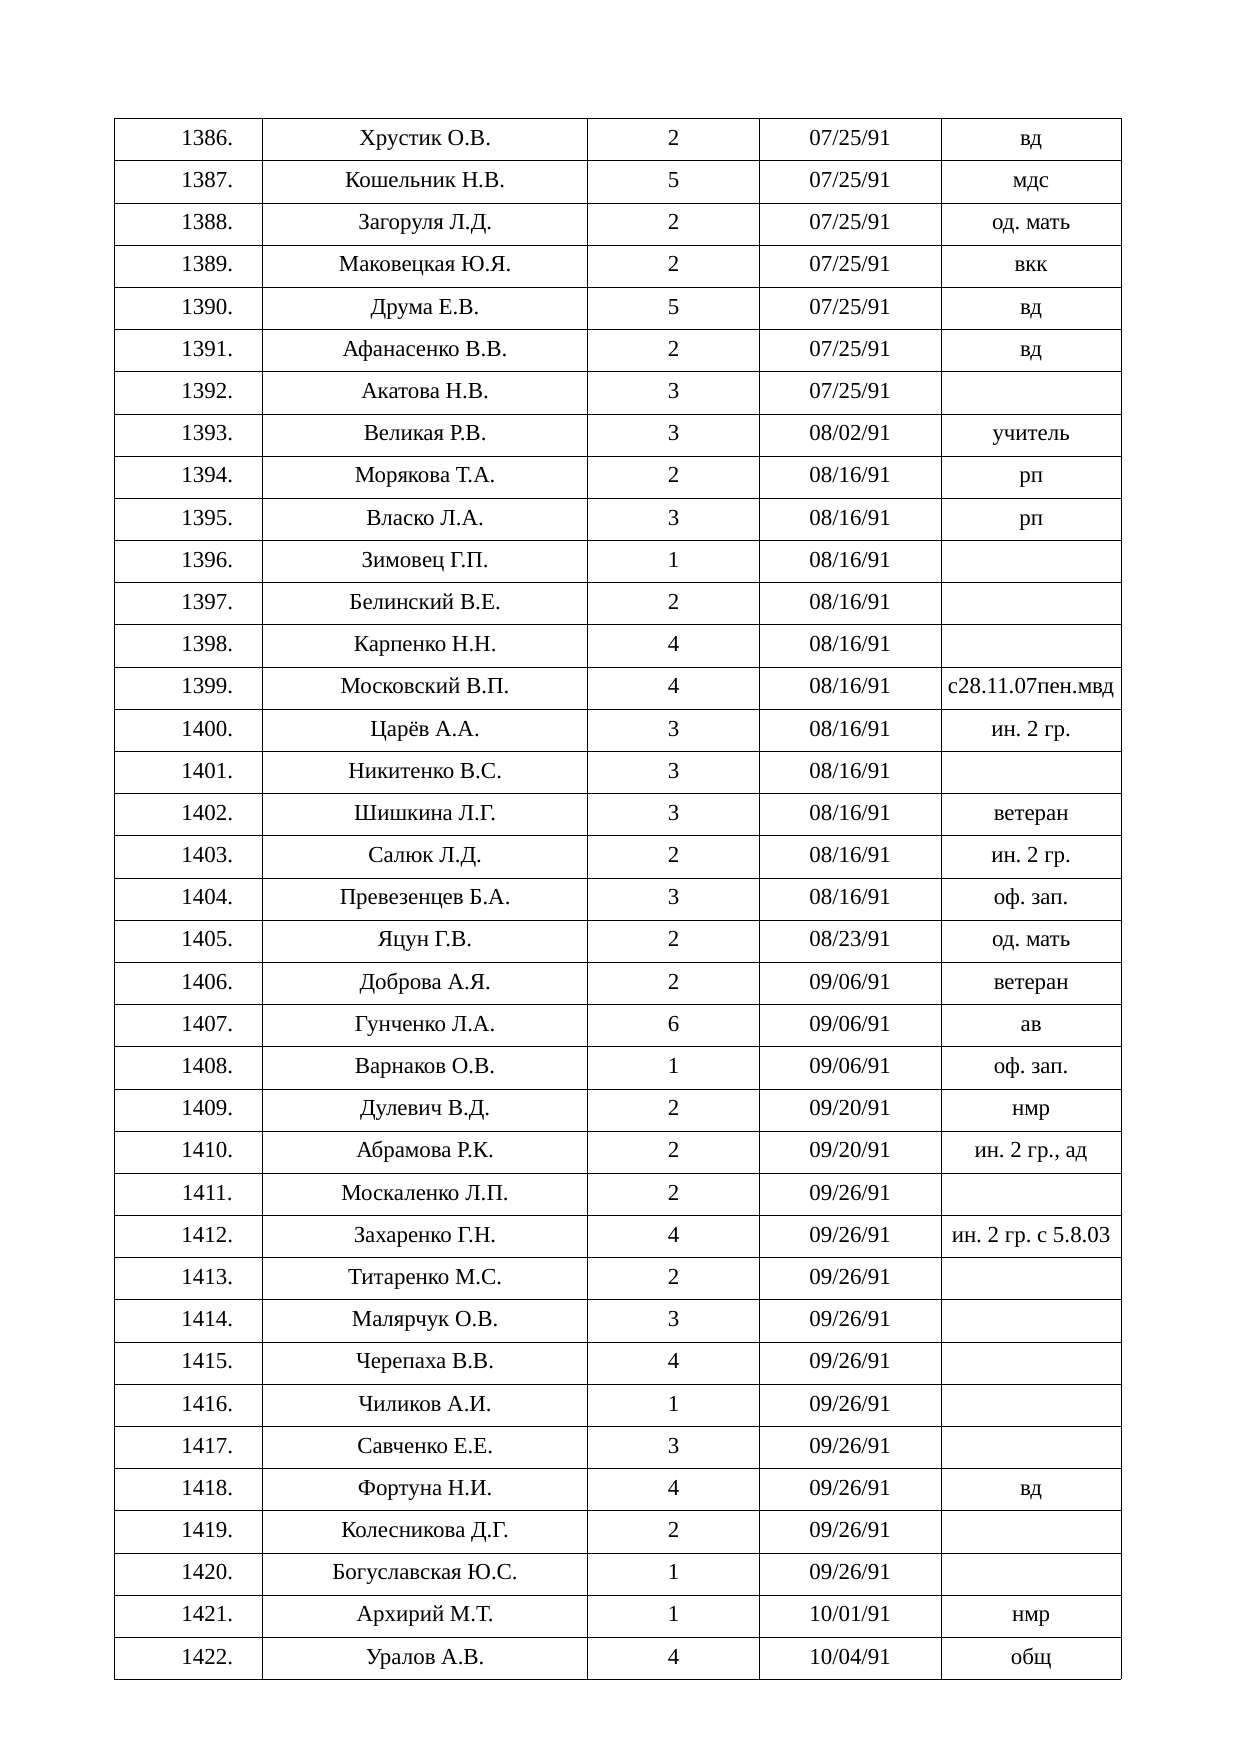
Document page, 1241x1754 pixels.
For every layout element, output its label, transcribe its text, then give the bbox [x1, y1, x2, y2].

table_cell Кошельник Н.В. [263, 161, 587, 202]
table_cell Варнаков О.В. [263, 1047, 587, 1088]
table_cell [115, 1638, 262, 1679]
table_cell [115, 1343, 262, 1384]
table_cell [115, 794, 262, 835]
table_cell 1 [588, 1385, 759, 1426]
table_cell 2 [588, 204, 759, 245]
table_cell 16.08.91 [760, 457, 941, 498]
table_cell [942, 1258, 1121, 1299]
table_cell 2 [588, 330, 759, 371]
table_cell [115, 625, 262, 667]
table_cell 4 [588, 1216, 759, 1257]
table_cell [115, 836, 262, 877]
table_cell [115, 1427, 262, 1468]
table_cell ин. 2 гр. [942, 710, 1121, 751]
table_cell ин. 2 гр., ад [942, 1132, 1121, 1173]
table_cell оф. зап. [942, 1047, 1121, 1088]
table_cell 25.07.91 [760, 161, 941, 202]
table_cell 20.09.91 [760, 1132, 941, 1173]
table_cell Великая Р.В. [263, 415, 587, 456]
table_cell 16.08.91 [760, 625, 941, 667]
table_cell 26.09.91 [760, 1300, 941, 1342]
table_cell 16.08.91 [760, 668, 941, 709]
table_cell 5 [588, 288, 759, 329]
table_cell [115, 204, 262, 245]
table_cell Титаренко М.С. [263, 1258, 587, 1299]
table_cell Хрустик О.В. [263, 119, 587, 160]
table_cell Салюк Л.Д. [263, 836, 587, 877]
table_cell 26.09.91 [760, 1343, 941, 1384]
table_cell [115, 583, 262, 624]
table_cell [115, 1596, 262, 1637]
table_cell [115, 668, 262, 709]
table_cell 5 [588, 161, 759, 202]
table_cell Захаренко Г.Н. [263, 1216, 587, 1257]
table_cell Маковецкая Ю.Я. [263, 246, 587, 287]
table_cell с28.11.07пен.мвд [942, 668, 1121, 709]
table_cell вд [942, 119, 1121, 160]
table_cell 6 [588, 1005, 759, 1046]
table_cell 1 [588, 1047, 759, 1088]
table_cell [115, 963, 262, 1004]
table_cell рп [942, 457, 1121, 498]
table_cell 25.07.91 [760, 204, 941, 245]
table_cell Фортуна Н.И. [263, 1469, 587, 1510]
table_cell ветеран [942, 794, 1121, 835]
table_cell Карпенко Н.Н. [263, 625, 587, 667]
table_cell 26.09.91 [760, 1216, 941, 1257]
table_cell 2 [588, 963, 759, 1004]
table_cell [115, 1385, 262, 1426]
table_cell 2 [588, 1511, 759, 1552]
table_cell 2 [588, 1258, 759, 1299]
table_cell ин. 2 гр. с 5.8.03 [942, 1216, 1121, 1257]
table_cell [115, 1216, 262, 1257]
table_cell 3 [588, 415, 759, 456]
table_cell [115, 161, 262, 202]
table_cell [942, 541, 1121, 582]
table_cell Колесникова Д.Г. [263, 1511, 587, 1552]
table_cell ав [942, 1005, 1121, 1046]
table_cell 06.09.91 [760, 1047, 941, 1088]
table_cell 16.08.91 [760, 879, 941, 920]
table_cell вкк [942, 246, 1121, 287]
table_cell нмр [942, 1090, 1121, 1131]
table_cell Превезенцев Б.А. [263, 879, 587, 920]
table_cell [942, 1554, 1121, 1595]
table_cell 2 [588, 457, 759, 498]
table_cell 25.07.91 [760, 330, 941, 371]
table_cell мдс [942, 161, 1121, 202]
table_cell Доброва А.Я. [263, 963, 587, 1004]
table_cell Савченко Е.Е. [263, 1427, 587, 1468]
table_cell рп [942, 499, 1121, 540]
table_cell 3 [588, 794, 759, 835]
table_cell Москаленко Л.П. [263, 1174, 587, 1215]
table_cell 01.10.91 [760, 1596, 941, 1637]
table_cell 06.09.91 [760, 1005, 941, 1046]
table_cell 04.10.91 [760, 1638, 941, 1679]
table_cell 16.08.91 [760, 752, 941, 793]
table_cell 20.09.91 [760, 1090, 941, 1131]
table_cell Богуславская Ю.С. [263, 1554, 587, 1595]
table_cell оф. зап. [942, 879, 1121, 920]
table_cell [115, 921, 262, 962]
table_cell 3 [588, 1300, 759, 1342]
table_cell Зимовец Г.П. [263, 541, 587, 582]
table_cell [115, 372, 262, 413]
table_cell 2 [588, 921, 759, 962]
table_cell 4 [588, 668, 759, 709]
table_cell 4 [588, 1343, 759, 1384]
table_cell Власко Л.А. [263, 499, 587, 540]
table_cell [115, 1005, 262, 1046]
table_cell 2 [588, 119, 759, 160]
table_cell Афанасенко В.В. [263, 330, 587, 371]
table_cell 2 [588, 583, 759, 624]
table_cell 4 [588, 1469, 759, 1510]
table_cell 4 [588, 625, 759, 667]
table_cell од. мать [942, 204, 1121, 245]
table_cell [942, 583, 1121, 624]
table_cell [942, 372, 1121, 413]
table_cell [115, 1554, 262, 1595]
table_cell учитель [942, 415, 1121, 456]
table_cell Белинский В.Е. [263, 583, 587, 624]
table_cell [115, 879, 262, 920]
table_cell Малярчук О.В. [263, 1300, 587, 1342]
table_cell Царёв А.А. [263, 710, 587, 751]
table_cell 26.09.91 [760, 1385, 941, 1426]
table_cell Морякова Т.А. [263, 457, 587, 498]
table_cell [115, 1047, 262, 1088]
table_cell [115, 415, 262, 456]
table_cell [115, 1469, 262, 1510]
table_cell од. мать [942, 921, 1121, 962]
table_cell 3 [588, 372, 759, 413]
table_cell Яцун Г.В. [263, 921, 587, 962]
table_cell Дулевич В.Д. [263, 1090, 587, 1131]
table_cell [115, 1258, 262, 1299]
table_cell [115, 1300, 262, 1342]
table_cell 16.08.91 [760, 794, 941, 835]
table_cell 2 [588, 246, 759, 287]
table_cell [115, 119, 262, 160]
table_cell ветеран [942, 963, 1121, 1004]
table_cell [942, 1385, 1121, 1426]
table_cell 1 [588, 1554, 759, 1595]
table_cell общ [942, 1638, 1121, 1679]
table_cell 16.08.91 [760, 499, 941, 540]
table_cell [115, 288, 262, 329]
table_cell 26.09.91 [760, 1554, 941, 1595]
table_cell 3 [588, 879, 759, 920]
table_cell [942, 625, 1121, 667]
table_cell [115, 752, 262, 793]
table_cell 3 [588, 710, 759, 751]
table_cell нмр [942, 1596, 1121, 1637]
table_cell 2 [588, 1090, 759, 1131]
table_cell 2 [588, 1174, 759, 1215]
table_cell 1 [588, 1596, 759, 1637]
table_cell 26.09.91 [760, 1258, 941, 1299]
table_cell 16.08.91 [760, 583, 941, 624]
table_cell 1 [588, 541, 759, 582]
table_cell [115, 499, 262, 540]
table_cell [942, 1343, 1121, 1384]
table_cell [942, 1511, 1121, 1552]
table_cell [115, 330, 262, 371]
table_cell [115, 541, 262, 582]
table_cell [942, 1174, 1121, 1215]
table_cell 23.08.91 [760, 921, 941, 962]
table_cell 25.07.91 [760, 372, 941, 413]
table_cell [942, 1427, 1121, 1468]
table_cell ин. 2 гр. [942, 836, 1121, 877]
table_cell 25.07.91 [760, 246, 941, 287]
table_cell [942, 752, 1121, 793]
table_cell 25.07.91 [760, 119, 941, 160]
table_cell [115, 457, 262, 498]
table_cell [115, 1174, 262, 1215]
table_cell 26.09.91 [760, 1427, 941, 1468]
table_cell 3 [588, 752, 759, 793]
table_cell Уралов А.В. [263, 1638, 587, 1679]
table_cell 3 [588, 499, 759, 540]
table_cell 06.09.91 [760, 963, 941, 1004]
table_cell 3 [588, 1427, 759, 1468]
table_cell 25.07.91 [760, 288, 941, 329]
table_cell 26.09.91 [760, 1511, 941, 1552]
table_cell [942, 1300, 1121, 1342]
table_cell [115, 1132, 262, 1173]
table_cell вд [942, 288, 1121, 329]
table_cell 2 [588, 836, 759, 877]
table_cell Никитенко В.С. [263, 752, 587, 793]
table_cell [115, 246, 262, 287]
table_cell Чиликов А.И. [263, 1385, 587, 1426]
table_cell 02.08.91 [760, 415, 941, 456]
table_cell 4 [588, 1638, 759, 1679]
table_cell Абрамова Р.К. [263, 1132, 587, 1173]
table_cell Архирий М.Т. [263, 1596, 587, 1637]
table_cell Друма Е.В. [263, 288, 587, 329]
table_cell вд [942, 1469, 1121, 1510]
table_cell Загоруля Л.Д. [263, 204, 587, 245]
table_cell Гунченко Л.А. [263, 1005, 587, 1046]
table_cell Московский В.П. [263, 668, 587, 709]
table_cell 26.09.91 [760, 1469, 941, 1510]
table_cell 26.09.91 [760, 1174, 941, 1215]
table_cell Шишкина Л.Г. [263, 794, 587, 835]
table_cell [115, 710, 262, 751]
table_cell [115, 1511, 262, 1552]
table_cell 16.08.91 [760, 541, 941, 582]
table_cell Акатова Н.В. [263, 372, 587, 413]
table_cell 2 [588, 1132, 759, 1173]
table_cell вд [942, 330, 1121, 371]
table_cell 16.08.91 [760, 836, 941, 877]
table_cell 16.08.91 [760, 710, 941, 751]
table_cell [115, 1090, 262, 1131]
table_cell Черепаха В.В. [263, 1343, 587, 1384]
